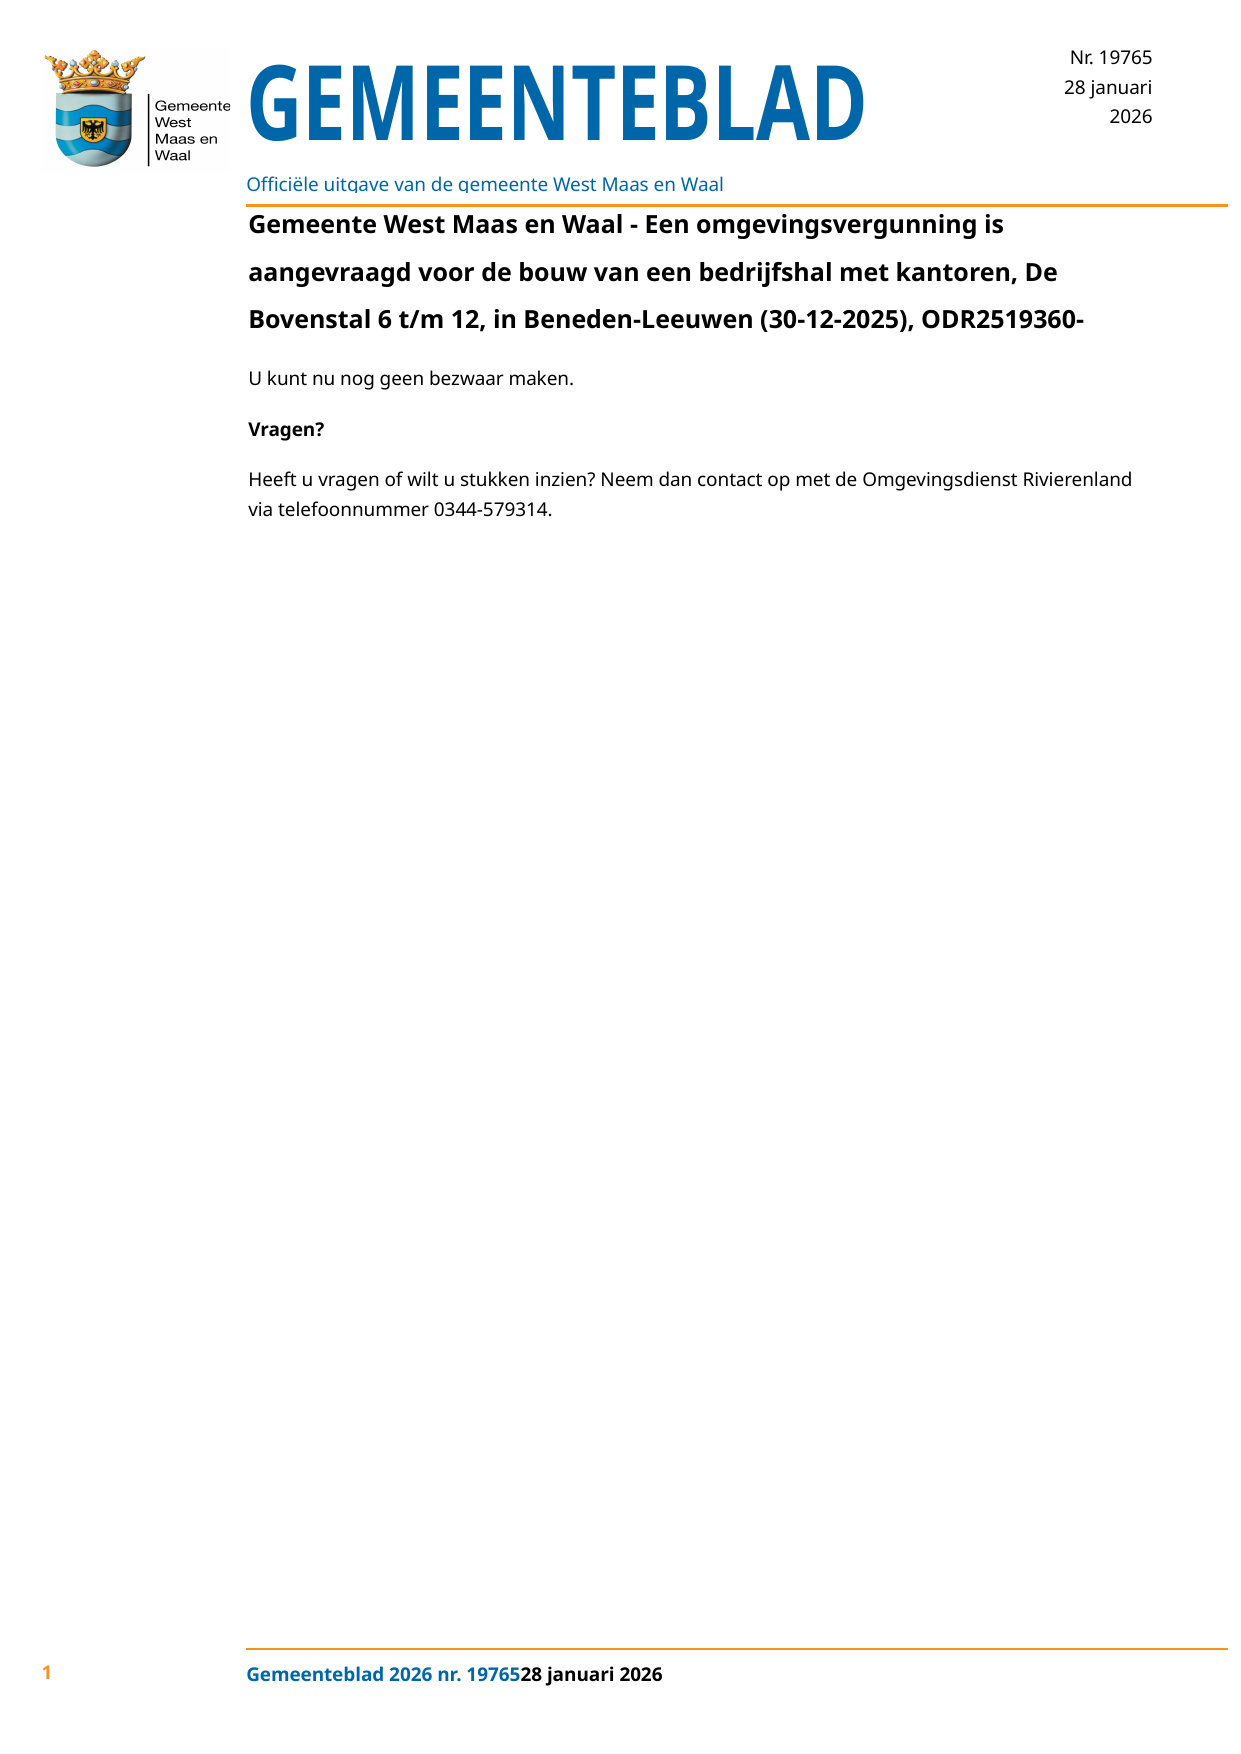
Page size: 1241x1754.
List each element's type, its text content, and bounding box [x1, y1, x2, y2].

text U kunt nu nog geen bezwaar maken. [248, 366, 1152, 391]
text Heeft u vragen of wilt u stukken inzien? Neem dan contact op met de Omgevingsdienst Rivierenland via telefoonnummer 0344-579314. [248, 466, 1152, 522]
picture [41, 47, 231, 172]
text Vragen? [248, 416, 1152, 442]
text Gemeente West Maas en Waal - Een omgevingsvergunning is aangevraagd voor de bouw van een bedrijfshal met kantoren, De Bovenstal 6 t/m 12, in Beneden-Leeuwen (30-12-2025), ODR2519360- [248, 207, 1152, 336]
